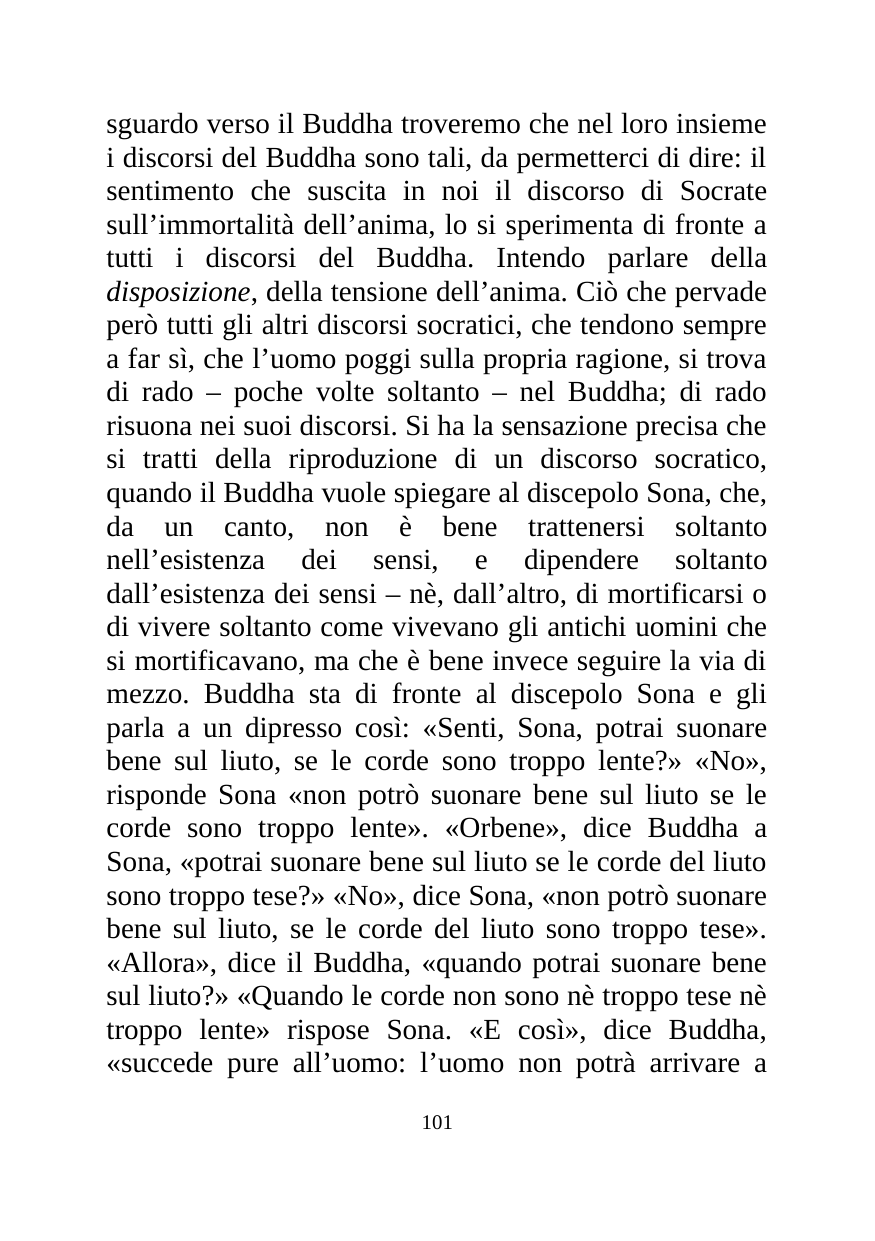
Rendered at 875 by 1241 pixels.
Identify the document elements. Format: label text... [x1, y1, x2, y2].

text sguardo verso il Buddha troveremo che nel loro insieme i discorsi del Buddha sono tali, da permetterci di dire: il sentimento che suscita in noi il discorso di Socrate sull’immortalità dell’anima, lo si sperimenta di fronte a tutti i discorsi del Buddha. Intendo parlare della disposizione, della tensione dell’anima. Ciò che pervade però tutti gli altri discorsi socratici, che tendono sempre a far sì, che l’uomo poggi sulla propria ragione, si trova di rado – poche volte soltanto – nel Buddha; di rado risuona nei suoi discorsi. Si ha la sensazione precisa che si tratti della riproduzione di un discorso socratico, quando il Buddha vuole spiegare al discepolo Sona, che, da un canto, non è bene trattenersi soltanto nell’esistenza dei sensi, e dipendere soltanto dall’esistenza dei sensi – nè, dall’altro, di mortificarsi o di vivere soltanto come vivevano gli antichi uomini che si mortificavano, ma che è bene invece seguire la via di mezzo. Buddha sta di fronte al discepolo Sona e gli parla a un dipresso così: «Senti, Sona, potrai suonare bene sul liuto, se le corde sono troppo lente?» «No», risponde Sona «non potrò suonare bene sul liuto se le corde sono troppo lente». «Orbene», dice Buddha a Sona, «potrai suonare bene sul liuto se le corde del liuto sono troppo tese?» «No», dice Sona, «non potrò suonare bene sul liuto, se le corde del liuto sono troppo tese». «Allora», dice il Buddha, «quando potrai suonare bene sul liuto?» «Quando le corde non sono nè troppo tese nè troppo lente» rispose Sona. «E così», dice Buddha, «succede pure all’uomo: l’uomo non potrà arrivare a [106, 106, 768, 1079]
